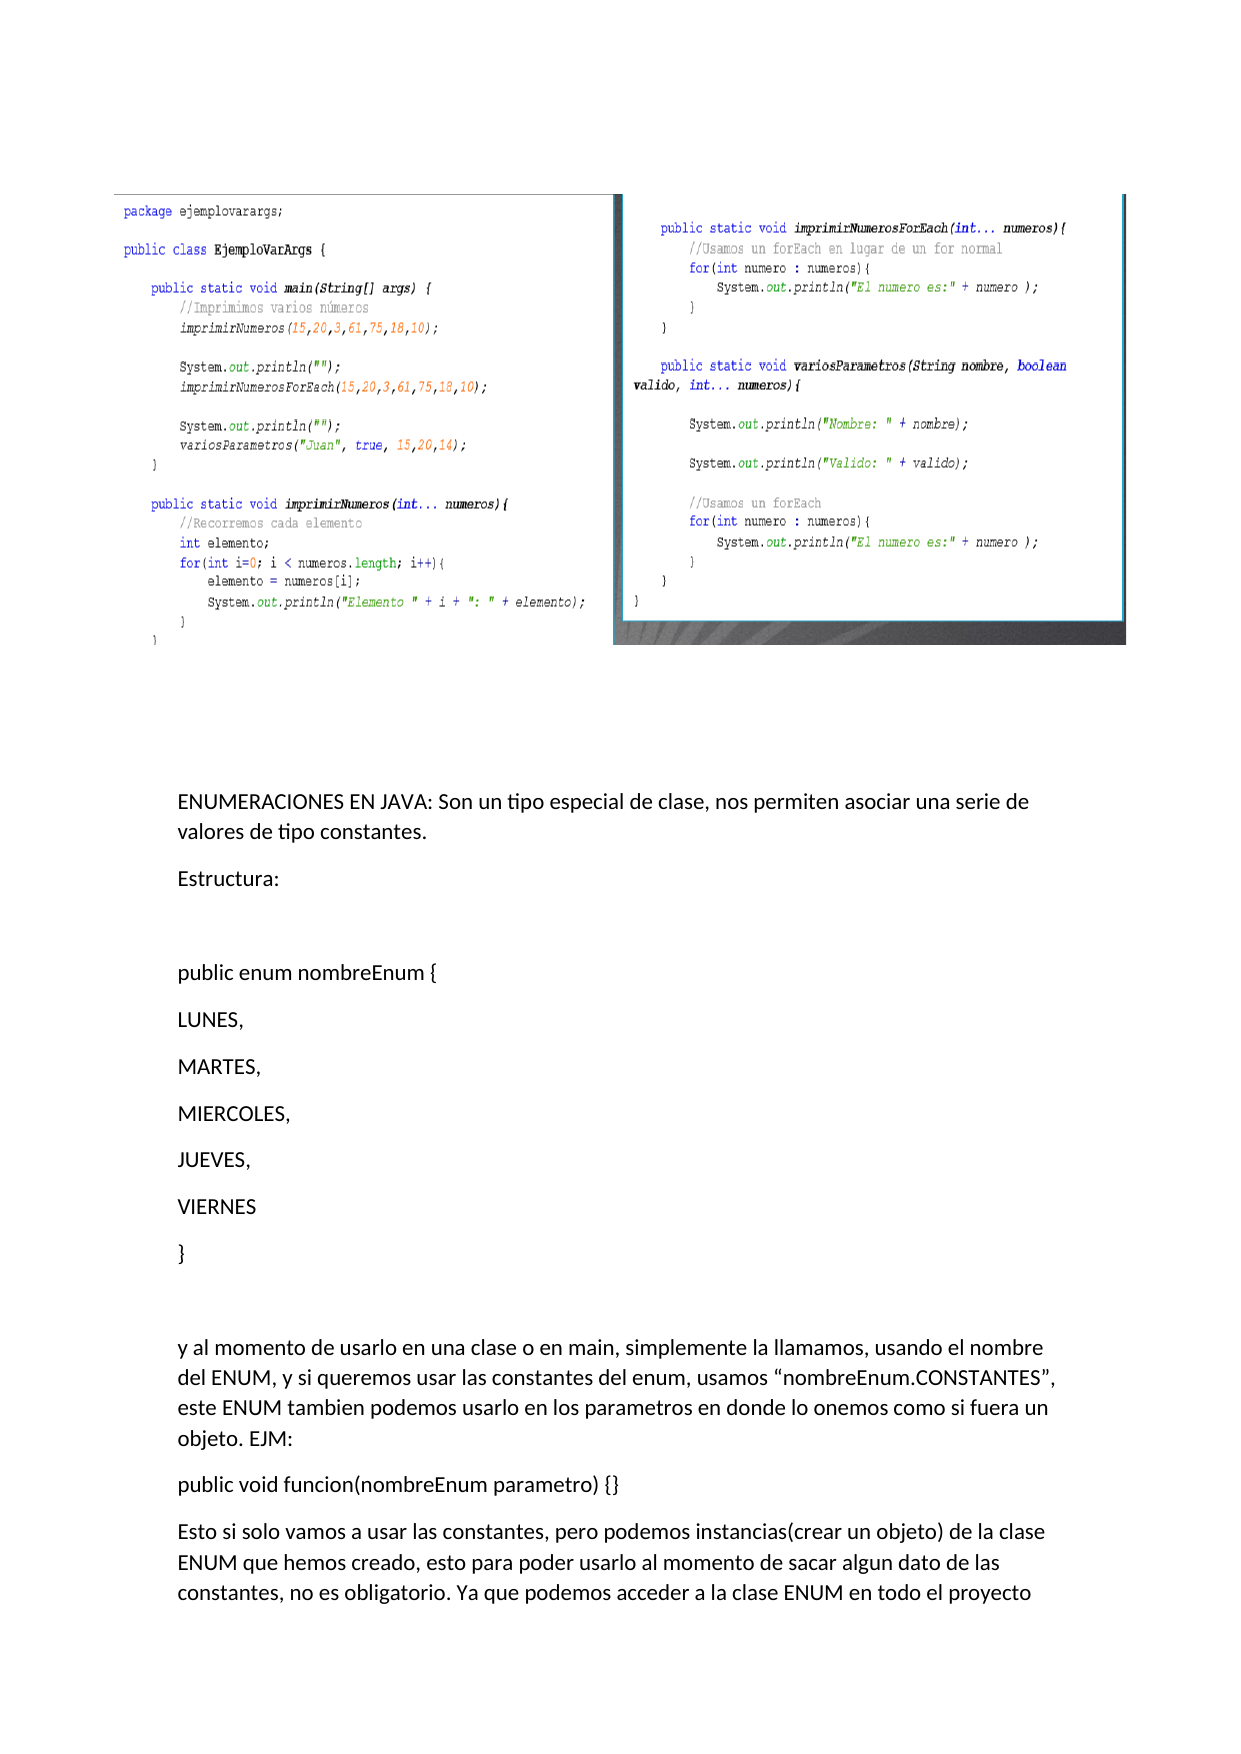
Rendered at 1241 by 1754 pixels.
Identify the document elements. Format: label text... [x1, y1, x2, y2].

text MARTES, [177, 1052, 1063, 1080]
text MIERCOLES, [177, 1099, 1063, 1127]
text LUNES, [177, 1005, 1063, 1033]
text public enum nombreEnum { [177, 958, 1063, 986]
text public void funcion(nombreEnum parametro) {} [177, 1471, 1063, 1499]
text VIERNES [177, 1192, 1063, 1221]
text Estructura: [177, 864, 1063, 892]
text ENUMERACIONES EN JAVA: Son un tipo especial de clase, nos permiten asociar una serie de valores de tipo constantes. [177, 787, 1063, 846]
text JUEVES, [177, 1146, 1063, 1174]
text } [177, 1239, 1063, 1267]
text y al momento de usarlo en una clase o en main, simplemente la llamamos, usando el nombre del ENUM, y si queremos usar las constantes del enum, usamos “nombreEnum.CONSTANTES”, este ENUM tambien podemos usarlo en los parametros en donde lo onemos como si fuera un objeto. EJM: [177, 1333, 1063, 1452]
text Esto si solo vamos a usar las constantes, pero podemos instancias(crear un objeto) de la clase ENUM que hemos creado, esto para poder usarlo al momento de sacar algun dato de las constantes, no es obligatorio. Ya que podemos acceder a la clase ENUM en todo el proyecto [177, 1517, 1063, 1606]
